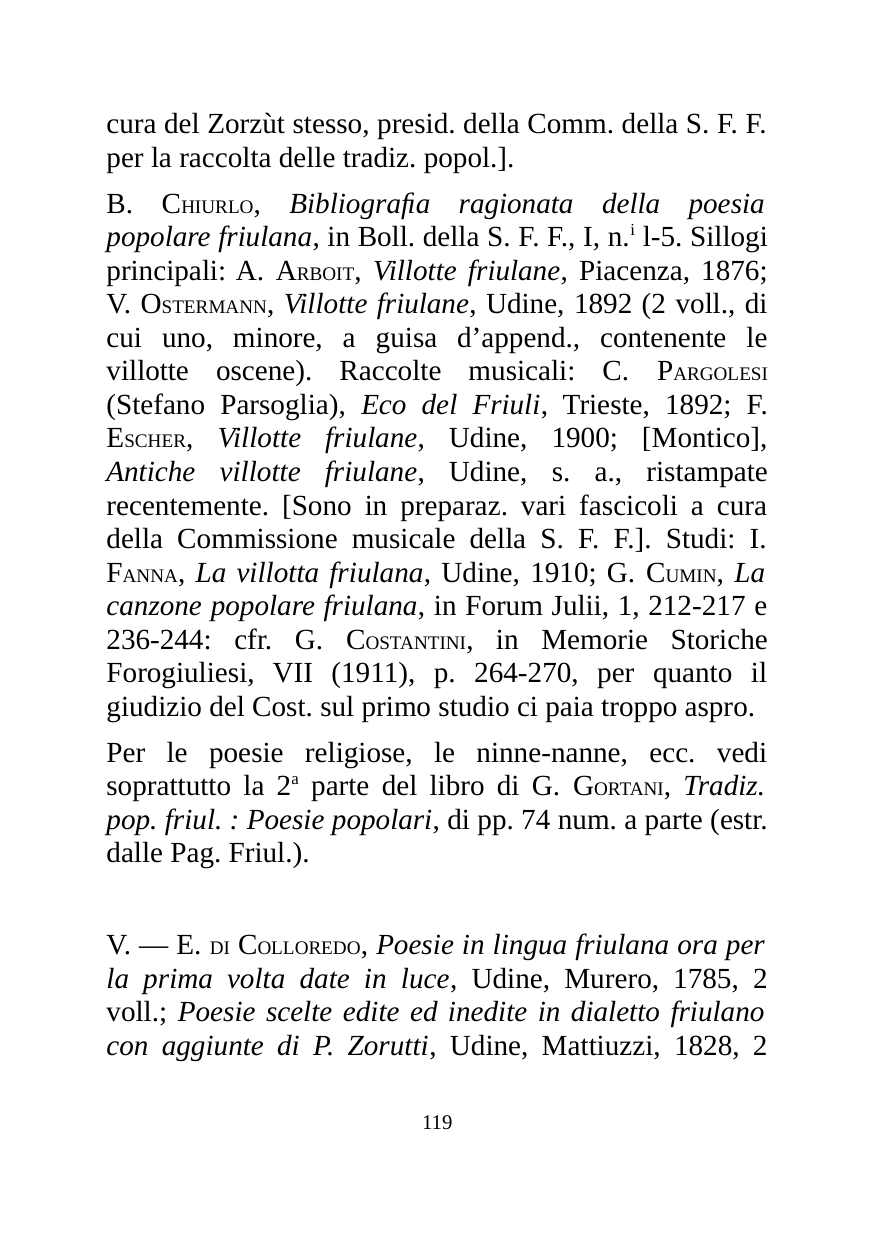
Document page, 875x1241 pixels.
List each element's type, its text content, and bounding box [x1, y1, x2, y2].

text B. Chiurlo, Bibliograﬁa ragionata della poesia popolare friulana, in Boll. della S. F. F., I, n.i l-5. Sillogi principali: A. Arboit, Villotte friulane, Piacenza, 1876; V. Ostermann, Villotte friulane, Udine, 1892 (2 voll., di cui uno, minore, a guisa d’append., contenente le villotte oscene). Raccolte musicali: C. Pargolesi (Stefano Parsoglia), Eco del Friuli, Trieste, 1892; F. Escher, Villotte friulane, Udine, 1900; [Montico], Antiche villotte friulane, Udine, s. a., ristampate recentemente. [Sono in preparaz. vari fascicoli a cura della Commissione musicale della S. F. F.]. Studi: I. Fanna, La villotta friulana, Udine, 1910; G. Cumin, La canzone popolare friulana, in Forum Julii, 1, 212-217 e 236-244: cfr. G. Costantini, in Memorie Storiche Forogiuliesi, VII (1911), p. 264-270, per quanto il giudizio del Cost. sul primo studio ci paia troppo aspro. [106, 186, 768, 722]
text cura del Zorzùt stesso, presid. della Comm. della S. F. F. per la raccolta delle tradiz. popol.]. [106, 106, 768, 173]
text Per le poesie religiose, le ninne-nanne, ecc. vedi soprattutto la 2a parte del libro di G. Gortani, Tradiz. pop. friul. : Poesie popolari, di pp. 74 num. a parte (estr. dalle Pag. Friul.). [106, 735, 768, 869]
text V. — E. di Colloredo, Poesie in lingua friulana ora per la prima volta date in luce, Udine, Murero, 1785, 2 voll.; Poesie scelte edite ed inedite in dialetto friulano con aggiunte di P. Zorutti, Udine, Mattiuzzi, 1828, 2 [106, 927, 768, 1061]
